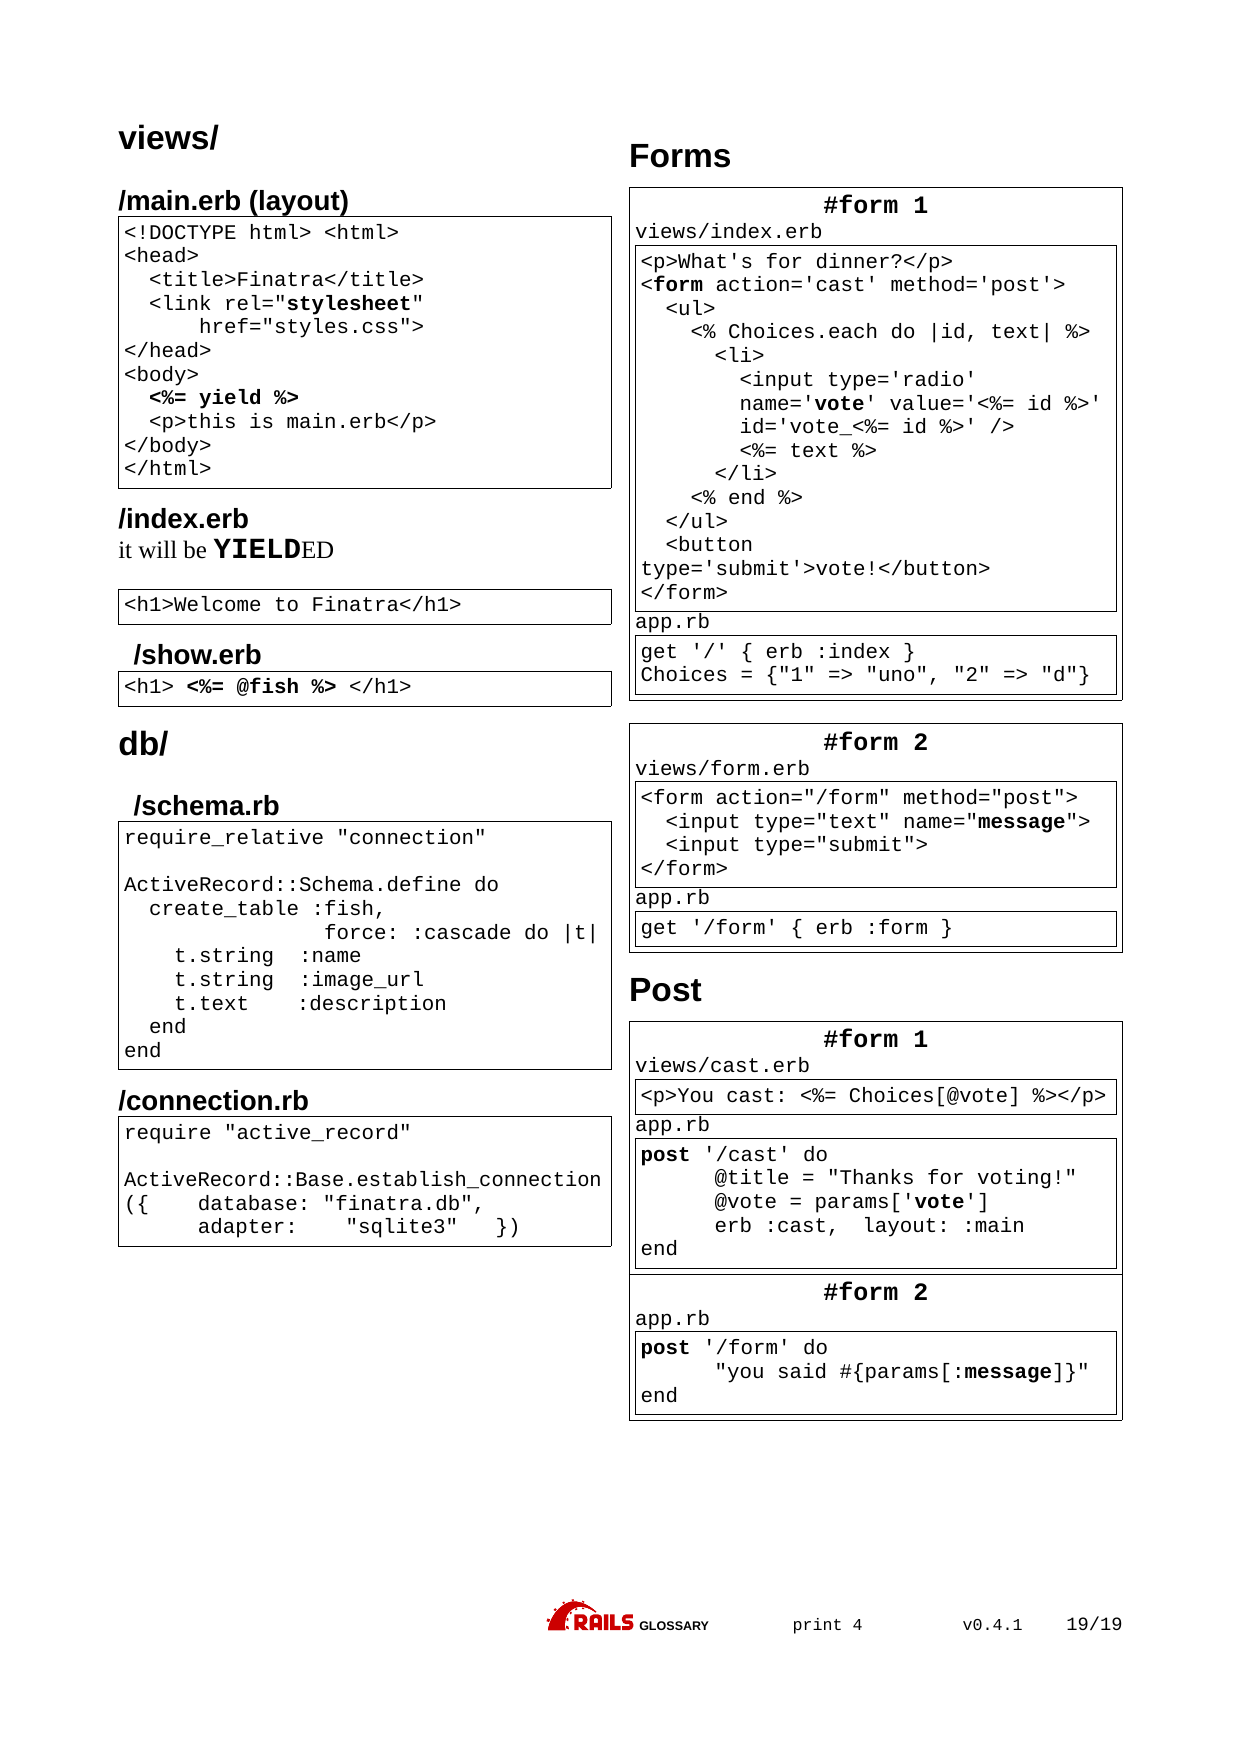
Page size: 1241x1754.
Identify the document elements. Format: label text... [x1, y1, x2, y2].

table_header <h1>Welcome to Finatra</h1> [119, 590, 611, 624]
table_header post '/form' do "you said #{params[:message]}" end [636, 1332, 1116, 1414]
subtitle Post [629, 970, 1122, 1009]
subtitle /connection.rb [118, 1084, 611, 1116]
table_header <p>You cast: <%= Choices[@vote] %></p> [636, 1080, 1116, 1114]
table_header <form action="/form" method="post"> <input type="text" name="message"> <input type="submit"> </form> [636, 782, 1116, 887]
subtitle /main.erb (layout) [118, 184, 611, 216]
table_header get '/' { erb :index } Choices = {"1" => "uno", "2" => "d"} [636, 636, 1116, 694]
table_header get '/form' { erb :form } [636, 912, 1116, 946]
table_header <h1> <%= @fish %> </h1> [119, 672, 611, 706]
table_header #form 2 views/form.erb app.rb [630, 724, 1122, 952]
table_header require_relative "connection" ActiveRecord::Schema.define do create_table :fish, force: :cascade do |t| t.string :name t.string :image_url t.text :description end end [119, 822, 611, 1069]
subtitle /index.erb [118, 502, 611, 534]
table_header <p>What's for dinner?</p> <form action='cast' method='post'> <ul> <% Choices.each do |id, text| %> <li> <input type='radio' name='vote' value='<%= id %>' id='vote_<%= id %>' /> <%= text %> </li> <% end %> </ul> <button type='submit'>vote!</button> </form> [636, 246, 1116, 611]
subtitle /schema.rb [118, 789, 611, 821]
table_header require "active_record" ActiveRecord::Base.establish_connection({ database: "finatra.db", adapter: "sqlite3" }) [119, 1117, 611, 1246]
table_cell #form 2 app.rb [630, 1275, 1122, 1420]
table_header <!DOCTYPE html> <html> <head> <title>Finatra</title> <link rel="stylesheet" href="styles.css"> </head> <body> <%= yield %> <p>this is main.erb</p> </body> </html> [119, 217, 611, 488]
subtitle db/ [118, 723, 611, 762]
subtitle views/ [118, 118, 611, 157]
table_header post '/cast' do @title = "Thanks for voting!" @vote = params['vote'] erb :cast, layout: :main end [636, 1139, 1116, 1268]
subtitle /show.erb [118, 639, 611, 671]
subtitle Forms [629, 136, 1122, 174]
table_header #form 1 views/index.erb app.rb [630, 188, 1122, 699]
table_header #form 1 views/cast.erb app.rb [630, 1022, 1122, 1274]
text it will be YIELDED [118, 534, 611, 567]
